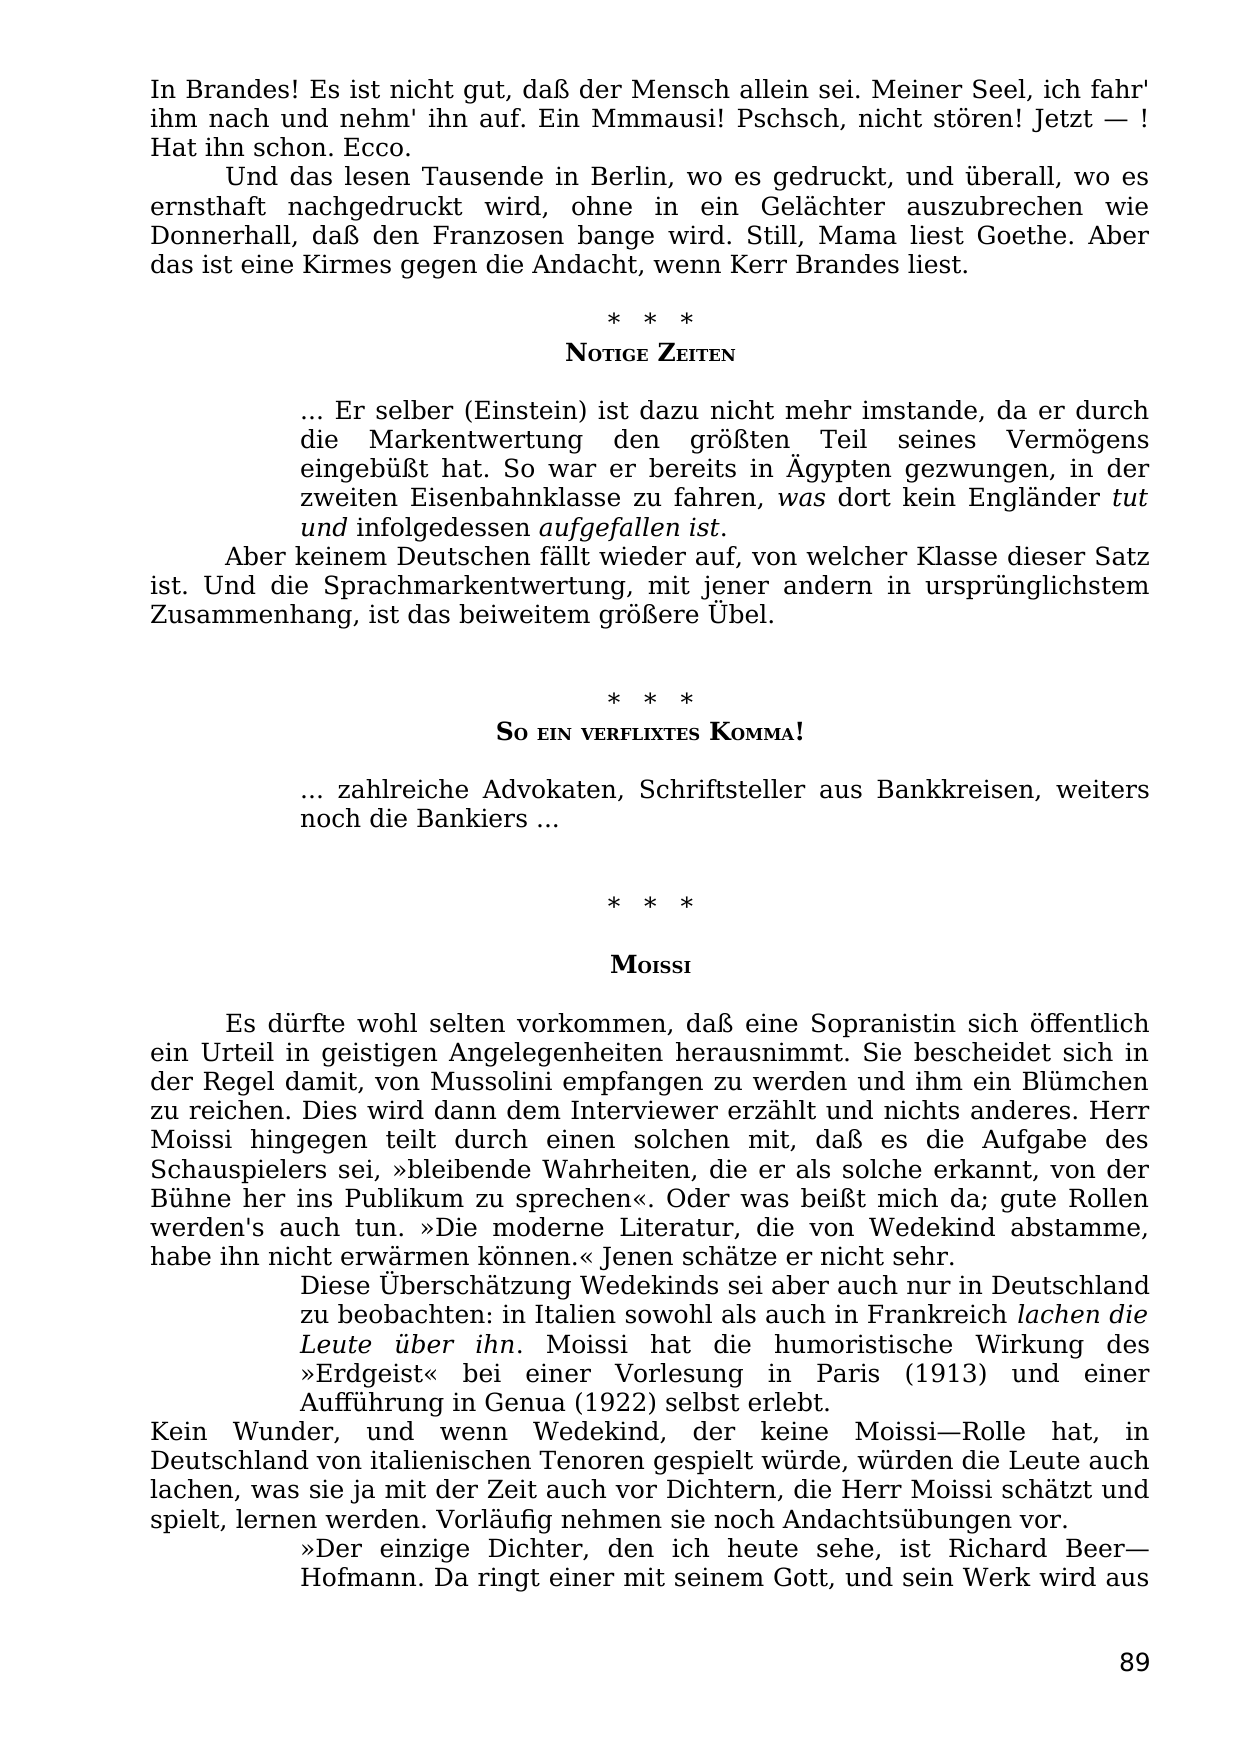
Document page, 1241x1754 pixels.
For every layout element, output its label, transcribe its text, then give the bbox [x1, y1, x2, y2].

text * * * [150, 688, 1151, 717]
text Aber keinem Deutschen fällt wieder auf, von welcher Klasse dieser Satz ist. Und die Sprachmarkentwertung, mit jener andern in ursprünglichstem Zusammenhang, ist das beiweitem größere Übel. [150, 542, 1151, 629]
text * * * [150, 308, 1151, 337]
text Und das lesen Tausende in Berlin, wo es gedruckt, und überall, wo es ernsthaft nachgedruckt wird, ohne in ein Gelächter auszubrechen wie Donnerhall, daß den Franzosen bange wird. Still, Mama liest Goethe. Aber das ist eine Kirmes gegen die Andacht, wenn Kerr Brandes liest. [150, 162, 1151, 279]
text * * * [150, 892, 1151, 921]
text In Brandes! Es ist nicht gut, daß der Mensch allein sei. Meiner Seel, ich fahr' ihm nach und nehm' ihn auf. Ein Mmmausi! Pschsch, nicht stören! Jetzt — ! Hat ihn schon. Ecco. [150, 75, 1151, 162]
text ... Er selber (Einstein) ist dazu nicht mehr imstande, da er durch die Markentwertung den größten Teil seines Vermögens eingebüßt hat. So war er bereits in Ägypten gezwungen, in der zweiten Eisenbahnklasse zu fahren, was dort kein Engländer tut und infolgedessen aufgefallen ist. [300, 396, 1151, 542]
text »Der einzige Dichter, den ich heute sehe, ist Richard Beer—Hofmann. Da ringt einer mit seinem Gott, und sein Werk wird aus [300, 1534, 1151, 1592]
text Es dürfte wohl selten vorkommen, daß eine Sopranistin sich öffentlich ein Urteil in geistigen Angelegenheiten herausnimmt. Sie bescheidet sich in der Regel damit, von Mussolini empfangen zu werden und ihm ein Blümchen zu reichen. Dies wird dann dem Interviewer erzählt und nichts anderes. Herr Moissi hingegen teilt durch einen solchen mit, daß es die Aufgabe des Schauspielers sei, »bleibende Wahrheiten, die er als solche erkannt, von der Bühne her ins Publikum zu sprechen«. Oder was beißt mich da; gute Rollen werden's auch tun. »Die moderne Literatur, die von Wedekind abstamme, habe ihn nicht erwärmen können.« Jenen schätze er nicht sehr. [150, 1009, 1151, 1271]
text Notige Zeiten [150, 337, 1151, 367]
text Moissi [150, 950, 1151, 980]
text ... zahlreiche Advokaten, Schriftsteller aus Bankkreisen, weiters noch die Bankiers ... [300, 775, 1151, 834]
text Diese Überschätzung Wedekinds sei aber auch nur in Deutschland zu beobachten: in Italien sowohl als auch in Frankreich lachen die Leute über ihn. Moissi hat die humoristische Wirkung des »Erdgeist« bei einer Vorlesung in Paris (1913) und einer Aufführung in Genua (1922) selbst erlebt. [300, 1271, 1151, 1417]
text Kein Wunder, und wenn Wedekind, der keine Moissi—Rolle hat, in Deutschland von italienischen Tenoren gespielt würde, würden die Leute auch lachen, was sie ja mit der Zeit auch vor Dichtern, die Herr Moissi schätzt und spielt, lernen werden. Vorläufig nehmen sie noch Andachtsübungen vor. [150, 1417, 1151, 1534]
text So ein verflixtes Komma! [150, 717, 1151, 746]
